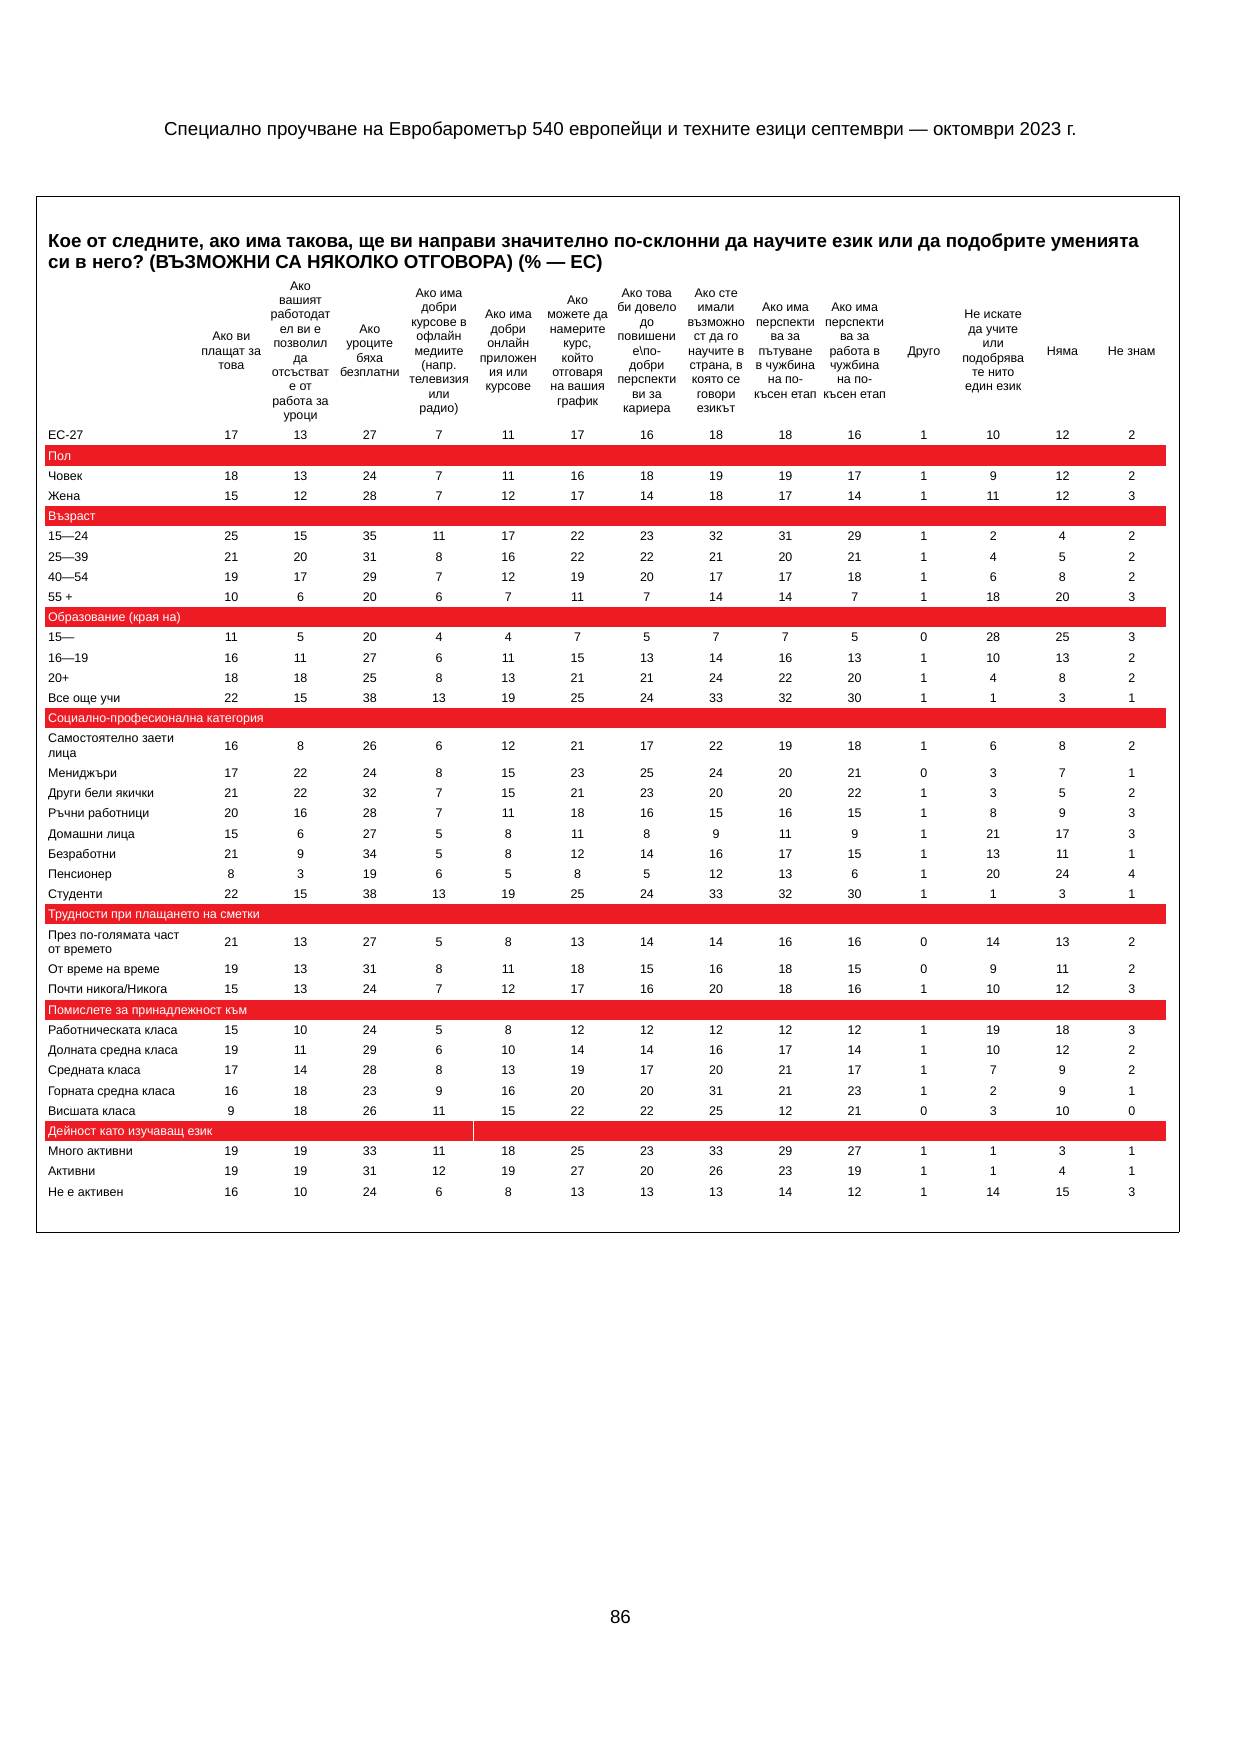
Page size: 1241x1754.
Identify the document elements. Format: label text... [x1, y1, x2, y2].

table_cell 16 [474, 1080, 543, 1101]
table_cell 2 [1097, 1040, 1166, 1060]
table_cell 18 [751, 979, 820, 999]
table_cell 2 [958, 526, 1028, 546]
table_cell 19 [196, 567, 266, 587]
table_cell [958, 445, 1028, 466]
table_cell 20 [751, 763, 820, 783]
table_cell 31 [335, 959, 404, 979]
table_cell 18 [958, 587, 1028, 607]
table_cell 7 [404, 425, 473, 445]
table_cell Социално-професионална категория [45, 708, 820, 728]
table_cell 17 [820, 466, 889, 486]
table_cell 7 [404, 803, 473, 823]
table_cell 10 [958, 425, 1028, 445]
table_cell 21 [543, 783, 612, 803]
table_cell Самостоятелно заети лица [45, 728, 196, 763]
table_cell 21 [820, 546, 889, 567]
table_cell 27 [335, 925, 404, 959]
table_cell 17 [543, 425, 612, 445]
table_cell 24 [681, 668, 751, 688]
table_cell [1097, 506, 1166, 526]
table_cell 14 [681, 587, 751, 607]
table_cell Възраст [45, 506, 751, 526]
table_cell 25 [1028, 627, 1097, 647]
table_cell 10 [1028, 1101, 1097, 1121]
table_cell 18 [1028, 1020, 1097, 1040]
table_cell 4 [958, 546, 1028, 567]
table_cell 7 [404, 486, 473, 506]
table_cell 15 [681, 803, 751, 823]
table_cell 7 [751, 627, 820, 647]
table_cell 17 [751, 1040, 820, 1060]
table_cell 1 [958, 884, 1028, 904]
table_cell 19 [751, 728, 820, 763]
table_cell 13 [612, 648, 681, 668]
table_cell 0 [889, 1101, 958, 1121]
table_cell 18 [820, 567, 889, 587]
table_cell 16 [681, 1040, 751, 1060]
table_cell Дейност като изучаващ език [45, 1121, 473, 1141]
table_cell 7 [543, 627, 612, 647]
table_cell 33 [681, 688, 751, 708]
table_cell [1097, 607, 1166, 627]
table_cell 5 [1028, 783, 1097, 803]
table_cell Все още учи [45, 688, 196, 708]
table_cell ЕС-27 [45, 425, 196, 445]
table_cell 1 [889, 783, 958, 803]
table_cell 0 [889, 925, 958, 959]
table_cell 12 [681, 1020, 751, 1040]
table_cell 7 [474, 587, 543, 607]
table_cell 19 [196, 1040, 266, 1060]
table_cell 17 [820, 1060, 889, 1080]
table_cell 8 [266, 728, 335, 763]
table_cell [1028, 1121, 1097, 1141]
table_cell 16 [196, 1181, 266, 1202]
table_cell [1028, 506, 1097, 526]
table_cell [958, 904, 1028, 924]
table_cell 13 [404, 688, 473, 708]
table_cell 6 [820, 864, 889, 884]
table_cell 16 [751, 803, 820, 823]
table_cell 19 [196, 1161, 266, 1181]
table_cell 10 [474, 1040, 543, 1060]
table_cell 24 [681, 763, 751, 783]
table_cell 24 [612, 688, 681, 708]
table_cell 11 [474, 466, 543, 486]
table_cell 22 [543, 1101, 612, 1121]
table_cell [820, 904, 889, 924]
table_cell [958, 708, 1028, 728]
table_cell 20 [681, 783, 751, 803]
table_cell 20 [958, 864, 1028, 884]
table_cell 33 [335, 1141, 404, 1161]
table_cell 16 [681, 844, 751, 864]
table_cell 25—39 [45, 546, 196, 567]
table_cell 12 [474, 728, 543, 763]
table_cell 8 [1028, 567, 1097, 587]
table_cell 35 [335, 526, 404, 546]
table_cell 0 [1097, 1101, 1166, 1121]
table_cell 27 [335, 824, 404, 844]
table_header Кое от следните, ако има такова, ще ви направи значително по-склонни да научите език или да подобрите уменията си в него? (ВЪЗМОЖНИ СА НЯКОЛКО ОТГОВОРА) (% — ЕС) [45, 227, 1166, 276]
table_cell 24 [335, 1181, 404, 1202]
table_cell 7 [612, 587, 681, 607]
table_cell Други бели якички [45, 783, 196, 803]
table_cell 5 [474, 864, 543, 884]
table_cell 18 [820, 728, 889, 763]
table_cell 17 [543, 979, 612, 999]
table_cell 6 [958, 728, 1028, 763]
table_cell 13 [958, 844, 1028, 864]
table_cell 4 [1097, 864, 1166, 884]
table_cell 3 [1097, 824, 1166, 844]
table_cell 1 [889, 546, 958, 567]
table_cell 8 [404, 668, 473, 688]
table_cell [1028, 904, 1097, 924]
table_cell 3 [266, 864, 335, 884]
table_cell 22 [543, 546, 612, 567]
table_cell 23 [820, 1080, 889, 1101]
table_cell 3 [1097, 979, 1166, 999]
table_cell 1 [889, 1020, 958, 1040]
table_cell 12 [474, 567, 543, 587]
table_cell 32 [681, 526, 751, 546]
table_cell 2 [1097, 466, 1166, 486]
table_cell 25 [612, 763, 681, 783]
table_cell 7 [1028, 763, 1097, 783]
table_cell 14 [681, 648, 751, 668]
table_cell 16 [751, 925, 820, 959]
table_cell 23 [335, 1080, 404, 1101]
table_cell 4 [1028, 526, 1097, 546]
table_cell 22 [543, 526, 612, 546]
table_cell 11 [543, 824, 612, 844]
table_cell 12 [474, 979, 543, 999]
table_cell 16—19 [45, 648, 196, 668]
table_cell 1 [889, 688, 958, 708]
table_cell 5 [404, 1020, 473, 1040]
table_cell Човек [45, 466, 196, 486]
table_cell 32 [751, 688, 820, 708]
table_cell 18 [612, 466, 681, 486]
table_cell 15 [820, 959, 889, 979]
table_cell 13 [266, 959, 335, 979]
table_cell 21 [196, 783, 266, 803]
table_cell 20 [612, 1161, 681, 1181]
table_cell 1 [958, 688, 1028, 708]
table_cell 4 [958, 668, 1028, 688]
table_cell 18 [751, 425, 820, 445]
table_cell 27 [820, 1141, 889, 1161]
table_cell 8 [958, 803, 1028, 823]
table_cell 21 [958, 824, 1028, 844]
table_cell 11 [266, 648, 335, 668]
table_cell Ако вашият работодател ви е позволил да отсъствате от работа за уроци [266, 276, 335, 425]
table_cell [1097, 445, 1166, 466]
table_cell 1 [958, 1161, 1028, 1181]
table_cell 15 [474, 783, 543, 803]
table_cell 20 [681, 979, 751, 999]
table_cell Жена [45, 486, 196, 506]
table_cell 29 [335, 567, 404, 587]
table_cell 13 [543, 925, 612, 959]
table_cell 20 [751, 546, 820, 567]
table_cell [958, 607, 1028, 627]
table_cell 12 [681, 864, 751, 884]
table_cell 23 [612, 526, 681, 546]
table_cell 13 [751, 864, 820, 884]
table_cell 1 [889, 1040, 958, 1060]
table_cell 19 [474, 1161, 543, 1181]
table_cell 14 [612, 486, 681, 506]
table_cell 22 [266, 783, 335, 803]
table_cell Горната средна класа [45, 1080, 196, 1101]
table_cell 4 [404, 627, 473, 647]
table_cell 5 [266, 627, 335, 647]
table_cell 3 [1028, 1141, 1097, 1161]
table_cell 9 [958, 959, 1028, 979]
table_cell 15 [196, 486, 266, 506]
table_cell 16 [820, 979, 889, 999]
table_cell 15— [45, 627, 196, 647]
table_cell Долната средна класа [45, 1040, 196, 1060]
table_cell Средната класа [45, 1060, 196, 1080]
table_cell 20 [1028, 587, 1097, 607]
table_cell 30 [820, 884, 889, 904]
table_cell 2 [1097, 668, 1166, 688]
table_cell 18 [196, 466, 266, 486]
table_cell [751, 1000, 820, 1020]
table_cell Ако можете да намерите курс, който отговаря на вашия график [543, 276, 612, 425]
table_cell 22 [196, 884, 266, 904]
table_cell 11 [1028, 844, 1097, 864]
table_cell 5 [404, 844, 473, 864]
table_cell 8 [474, 1020, 543, 1040]
table_cell 12 [1028, 979, 1097, 999]
table_cell 1 [889, 824, 958, 844]
table_cell [889, 708, 958, 728]
table_cell 3 [958, 783, 1028, 803]
table_cell 22 [196, 688, 266, 708]
table_cell [474, 1121, 543, 1141]
table_cell 2 [1097, 526, 1166, 546]
table_cell 9 [266, 844, 335, 864]
table_cell 7 [404, 783, 473, 803]
table_cell Пол [45, 445, 820, 466]
table_cell 13 [266, 425, 335, 445]
table_cell 16 [612, 425, 681, 445]
table_cell 21 [196, 546, 266, 567]
table_cell 2 [1097, 425, 1166, 445]
table_cell 15 [474, 763, 543, 783]
table_cell 21 [196, 844, 266, 864]
table_cell 15 [1028, 1181, 1097, 1202]
table_cell 3 [1097, 627, 1166, 647]
table_cell 31 [335, 1161, 404, 1181]
table_cell [612, 1121, 681, 1141]
table_cell 13 [266, 979, 335, 999]
table_cell 10 [266, 1020, 335, 1040]
table_cell 19 [474, 884, 543, 904]
table_cell 9 [1028, 1080, 1097, 1101]
table_cell 17 [612, 728, 681, 763]
table_cell 5 [612, 627, 681, 647]
table_cell 23 [543, 763, 612, 783]
table_cell 8 [196, 864, 266, 884]
table_cell 8 [612, 824, 681, 844]
table_cell 16 [681, 959, 751, 979]
table_cell 1 [889, 587, 958, 607]
table_cell 1 [1097, 884, 1166, 904]
table_cell Няма [1028, 276, 1097, 425]
table_cell 11 [543, 587, 612, 607]
table_cell 11 [196, 627, 266, 647]
table_cell 17 [751, 844, 820, 864]
table_cell 11 [404, 526, 473, 546]
table_cell 1 [1097, 688, 1166, 708]
table_cell 1 [889, 864, 958, 884]
table_cell 11 [958, 486, 1028, 506]
table_cell 21 [751, 1080, 820, 1101]
table_cell 22 [820, 783, 889, 803]
table_cell [820, 607, 889, 627]
table_cell 15 [543, 648, 612, 668]
table_cell 33 [681, 1141, 751, 1161]
table_cell 21 [612, 668, 681, 688]
table_cell 34 [335, 844, 404, 864]
table_cell [958, 506, 1028, 526]
table_cell Ако има перспектива за работа в чужбина на по-късен етап [820, 276, 889, 425]
table_cell 15 [196, 979, 266, 999]
table_cell [958, 1121, 1028, 1141]
table_cell Образование (края на) [45, 607, 751, 627]
table_cell 19 [196, 959, 266, 979]
table_cell 3 [958, 763, 1028, 783]
table_cell 1 [958, 1141, 1028, 1161]
table_cell 27 [335, 648, 404, 668]
table_cell Студенти [45, 884, 196, 904]
table_cell Ако това би довело до повишение\по-добри перспективи за кариера [612, 276, 681, 425]
table_cell 14 [543, 1040, 612, 1060]
table_cell 21 [681, 546, 751, 567]
table_cell [45, 276, 196, 425]
table_cell 12 [543, 844, 612, 864]
table_cell 25 [196, 526, 266, 546]
table_cell 5 [404, 925, 473, 959]
table_cell 17 [681, 567, 751, 587]
table_cell 13 [612, 1181, 681, 1202]
table_cell 26 [681, 1161, 751, 1181]
table_cell 20 [543, 1080, 612, 1101]
table_cell 25 [543, 1141, 612, 1161]
table_cell 7 [404, 466, 473, 486]
table_cell Домашни лица [45, 824, 196, 844]
table_cell 10 [196, 587, 266, 607]
table_cell Работническата класа [45, 1020, 196, 1040]
table_cell 2 [1097, 648, 1166, 668]
table_cell 16 [820, 425, 889, 445]
table_cell 11 [404, 1141, 473, 1161]
table_cell 24 [335, 763, 404, 783]
table_cell [889, 904, 958, 924]
table_cell 1 [889, 648, 958, 668]
table_cell 1 [889, 884, 958, 904]
table_cell 1 [1097, 763, 1166, 783]
table_cell [1097, 708, 1166, 728]
table_cell 12 [751, 1020, 820, 1040]
table_cell 3 [1097, 486, 1166, 506]
table_cell 1 [889, 1181, 958, 1202]
table_cell 12 [1028, 1040, 1097, 1060]
table_cell 17 [266, 567, 335, 587]
table_cell 15—24 [45, 526, 196, 546]
table_cell 17 [751, 567, 820, 587]
table_cell 1 [889, 1141, 958, 1161]
table_cell 28 [335, 803, 404, 823]
table_cell 33 [681, 884, 751, 904]
table_cell 14 [612, 925, 681, 959]
table_cell Ако уроците бяха безплатни [335, 276, 404, 425]
table_cell 22 [681, 728, 751, 763]
table_cell 18 [266, 1101, 335, 1121]
table_cell 11 [751, 824, 820, 844]
table_cell 2 [1097, 728, 1166, 763]
table_cell 17 [196, 425, 266, 445]
table_cell 15 [266, 884, 335, 904]
table_cell 19 [335, 864, 404, 884]
table_cell [543, 1121, 612, 1141]
table_cell 22 [751, 668, 820, 688]
table_cell 20 [335, 627, 404, 647]
table_cell 32 [751, 884, 820, 904]
table_cell 12 [1028, 466, 1097, 486]
table_cell 6 [404, 864, 473, 884]
table_cell 13 [474, 668, 543, 688]
table_cell 1 [889, 425, 958, 445]
table_cell 11 [474, 648, 543, 668]
table_cell 23 [612, 1141, 681, 1161]
table_cell През по-голямата част от времето [45, 925, 196, 959]
table_cell 24 [612, 884, 681, 904]
table_cell 21 [751, 1060, 820, 1080]
table_cell 11 [404, 1101, 473, 1121]
table_cell 1 [1097, 844, 1166, 864]
table_cell 20 [751, 783, 820, 803]
table_cell 9 [1028, 1060, 1097, 1080]
table_cell 13 [1028, 925, 1097, 959]
table_cell 17 [474, 526, 543, 546]
table_cell 1 [889, 728, 958, 763]
table_cell 1 [889, 526, 958, 546]
table_cell 12 [404, 1161, 473, 1181]
table_cell 10 [958, 648, 1028, 668]
table_cell 2 [1097, 783, 1166, 803]
table_cell 17 [543, 486, 612, 506]
table_cell 13 [1028, 648, 1097, 668]
table_cell 23 [751, 1161, 820, 1181]
table_cell 20+ [45, 668, 196, 688]
table_cell [1028, 445, 1097, 466]
table_cell 16 [474, 546, 543, 567]
table_cell 12 [820, 1181, 889, 1202]
table_cell Трудности при плащането на сметки [45, 904, 751, 924]
table_cell 1 [889, 803, 958, 823]
table_cell 0 [889, 763, 958, 783]
table_cell [820, 1121, 889, 1141]
table_cell [1097, 1000, 1166, 1020]
table_cell [1028, 607, 1097, 627]
table_cell 16 [196, 728, 266, 763]
table_cell 13 [543, 1181, 612, 1202]
table_cell 22 [612, 546, 681, 567]
table_cell Висшата класа [45, 1101, 196, 1121]
table_cell 9 [404, 1080, 473, 1101]
table_cell 26 [335, 1101, 404, 1121]
table_cell 22 [612, 1101, 681, 1121]
table_cell 13 [266, 925, 335, 959]
table_cell 7 [820, 587, 889, 607]
table_cell 16 [820, 925, 889, 959]
table_cell 30 [820, 688, 889, 708]
table_cell Ако има перспектива за пътуване в чужбина на по-късен етап [751, 276, 820, 425]
table_cell Много активни [45, 1141, 196, 1161]
table_cell [1097, 1121, 1166, 1141]
table_cell 15 [266, 526, 335, 546]
table_cell 8 [404, 1060, 473, 1080]
table_cell 18 [266, 1080, 335, 1101]
table_cell 28 [335, 1060, 404, 1080]
table_cell [751, 904, 820, 924]
table_cell 8 [404, 546, 473, 567]
table_cell 24 [335, 979, 404, 999]
table_cell 14 [958, 1181, 1028, 1202]
table_cell [1097, 904, 1166, 924]
table_cell 2 [958, 1080, 1028, 1101]
table_cell 55 + [45, 587, 196, 607]
table_cell 27 [335, 425, 404, 445]
table_cell 9 [196, 1101, 266, 1121]
table_cell Ръчни работници [45, 803, 196, 823]
table_cell 15 [196, 824, 266, 844]
table_cell 10 [958, 979, 1028, 999]
table_cell 7 [681, 627, 751, 647]
table_cell 8 [474, 1181, 543, 1202]
table_cell 20 [612, 567, 681, 587]
table_cell 1 [889, 1161, 958, 1181]
table_cell 20 [335, 587, 404, 607]
table_cell 6 [404, 1181, 473, 1202]
table_cell [820, 1000, 889, 1020]
table_cell 9 [958, 466, 1028, 486]
table_cell 14 [612, 1040, 681, 1060]
table_cell 8 [1028, 668, 1097, 688]
table_cell 18 [474, 1141, 543, 1161]
table_cell 7 [404, 567, 473, 587]
table_cell 1 [889, 844, 958, 864]
table_cell 18 [751, 959, 820, 979]
table_cell 5 [612, 864, 681, 884]
table_cell 20 [820, 668, 889, 688]
table_cell 15 [820, 844, 889, 864]
table_cell 25 [543, 688, 612, 708]
table_cell 31 [335, 546, 404, 567]
table_cell [751, 607, 820, 627]
table_cell 19 [474, 688, 543, 708]
table_cell 14 [266, 1060, 335, 1080]
table_cell [1028, 708, 1097, 728]
table_cell 24 [335, 466, 404, 486]
table_cell [751, 506, 820, 526]
table_cell 3 [1097, 803, 1166, 823]
table_cell 13 [474, 1060, 543, 1080]
table_cell 20 [612, 1080, 681, 1101]
table_cell Ако има добри курсове в офлайн медиите (напр. телевизия или радио) [404, 276, 473, 425]
table_cell [820, 708, 889, 728]
table_cell [820, 445, 889, 466]
table_cell 12 [474, 486, 543, 506]
table_cell 6 [404, 1040, 473, 1060]
table_cell 13 [681, 1181, 751, 1202]
table_cell Не знам [1097, 276, 1166, 425]
table_cell 11 [1028, 959, 1097, 979]
table_cell 17 [1028, 824, 1097, 844]
table_cell 24 [1028, 864, 1097, 884]
table_cell 1 [889, 668, 958, 688]
table_cell 1 [889, 1060, 958, 1080]
table_cell 5 [820, 627, 889, 647]
table_cell 18 [266, 668, 335, 688]
table_cell 21 [820, 1101, 889, 1121]
table_cell 14 [820, 1040, 889, 1060]
table_cell 29 [335, 1040, 404, 1060]
table_cell 4 [474, 627, 543, 647]
table_cell 5 [1028, 546, 1097, 567]
table_cell 16 [266, 803, 335, 823]
table_cell 23 [612, 783, 681, 803]
table_cell 9 [1028, 803, 1097, 823]
table_cell 16 [751, 648, 820, 668]
table_cell [889, 1121, 958, 1141]
table_cell [889, 1000, 958, 1020]
table_cell 8 [1028, 728, 1097, 763]
table_cell 13 [820, 648, 889, 668]
table_cell 1 [889, 486, 958, 506]
table_cell 1 [889, 567, 958, 587]
table_cell 18 [196, 668, 266, 688]
table_cell 18 [681, 425, 751, 445]
table_cell 17 [751, 486, 820, 506]
table_cell 24 [335, 1020, 404, 1040]
table_cell 11 [474, 803, 543, 823]
table_cell 6 [266, 587, 335, 607]
table_cell 19 [958, 1020, 1028, 1040]
table_cell 15 [820, 803, 889, 823]
table_cell 19 [196, 1141, 266, 1161]
table_cell Друго [889, 276, 958, 425]
table_cell 3 [1097, 1020, 1166, 1040]
table_cell 12 [543, 1020, 612, 1040]
table_cell 15 [474, 1101, 543, 1121]
table_cell 7 [404, 979, 473, 999]
table_cell [889, 445, 958, 466]
table_cell 20 [681, 1060, 751, 1080]
table_cell 14 [820, 486, 889, 506]
table_cell 19 [543, 1060, 612, 1080]
table_cell 12 [1028, 425, 1097, 445]
table_cell 25 [335, 668, 404, 688]
table_cell 2 [1097, 925, 1166, 959]
table_cell 3 [1097, 587, 1166, 607]
table_cell 18 [681, 486, 751, 506]
table_cell 16 [612, 803, 681, 823]
table_cell 8 [474, 844, 543, 864]
table_cell 28 [335, 486, 404, 506]
table_cell 19 [751, 466, 820, 486]
table_cell 19 [266, 1161, 335, 1181]
table_cell Безработни [45, 844, 196, 864]
table_cell 1 [1097, 1141, 1166, 1161]
table_cell 1 [889, 466, 958, 486]
table_cell 6 [404, 648, 473, 668]
table_cell [751, 1121, 820, 1141]
table_cell 21 [543, 728, 612, 763]
table_cell 2 [1097, 1060, 1166, 1080]
table_cell 3 [958, 1101, 1028, 1121]
table_cell 22 [266, 763, 335, 783]
table_cell 25 [681, 1101, 751, 1121]
table_cell Пенсионер [45, 864, 196, 884]
table_cell Ако ви плащат за това [196, 276, 266, 425]
table_cell Активни [45, 1161, 196, 1181]
table_cell 0 [889, 959, 958, 979]
table_cell 17 [196, 763, 266, 783]
table_cell [958, 1000, 1028, 1020]
table_cell 14 [681, 925, 751, 959]
table_cell 18 [543, 803, 612, 823]
table_cell 15 [612, 959, 681, 979]
table_cell 25 [543, 884, 612, 904]
table_cell Почти никога/Никога [45, 979, 196, 999]
table_cell 2 [1097, 959, 1166, 979]
table_cell 19 [266, 1141, 335, 1161]
table_cell [681, 1121, 751, 1141]
table_cell 19 [681, 466, 751, 486]
table_cell 8 [404, 763, 473, 783]
table_cell 9 [681, 824, 751, 844]
table_cell 13 [266, 466, 335, 486]
table_cell Не е активен [45, 1181, 196, 1202]
table_cell 10 [266, 1181, 335, 1202]
table_cell 16 [612, 979, 681, 999]
table_cell 26 [335, 728, 404, 763]
table_cell 14 [958, 925, 1028, 959]
table_cell 28 [958, 627, 1028, 647]
table_cell 11 [474, 959, 543, 979]
table_cell 17 [612, 1060, 681, 1080]
table_cell 8 [404, 959, 473, 979]
table_cell 4 [1028, 1161, 1097, 1181]
table_cell 31 [751, 526, 820, 546]
table_cell 27 [543, 1161, 612, 1181]
table_cell 0 [889, 627, 958, 647]
table_cell 19 [543, 567, 612, 587]
table_cell 31 [681, 1080, 751, 1101]
table_cell 29 [820, 526, 889, 546]
table_cell 5 [404, 824, 473, 844]
table_cell 15 [196, 1020, 266, 1040]
table_cell 17 [196, 1060, 266, 1080]
table_cell Ако има добри онлайн приложения или курсове [474, 276, 543, 425]
table_cell 3 [1097, 1181, 1166, 1202]
table_cell 2 [1097, 567, 1166, 587]
table_cell 6 [958, 567, 1028, 587]
table_cell 14 [751, 1181, 820, 1202]
table_cell 1 [889, 1080, 958, 1101]
table_cell [820, 506, 889, 526]
table_cell 11 [266, 1040, 335, 1060]
table_cell 3 [1028, 688, 1097, 708]
table_cell 12 [612, 1020, 681, 1040]
table_cell 16 [196, 1080, 266, 1101]
table_cell 12 [820, 1020, 889, 1040]
table_cell 12 [1028, 486, 1097, 506]
table_cell 29 [751, 1141, 820, 1161]
table_cell 16 [543, 466, 612, 486]
table_cell 10 [958, 1040, 1028, 1060]
table_cell [1028, 1000, 1097, 1020]
table_cell От време на време [45, 959, 196, 979]
table_cell 8 [543, 864, 612, 884]
table_cell 12 [266, 486, 335, 506]
table_cell Ако сте имали възможност да го научите в страна, в която се говори езикът [681, 276, 751, 425]
table_cell [889, 607, 958, 627]
table_cell 1 [889, 979, 958, 999]
table_cell 1 [1097, 1080, 1166, 1101]
table_cell 21 [820, 763, 889, 783]
table_cell 40—54 [45, 567, 196, 587]
table_cell 1 [1097, 1161, 1166, 1181]
table_cell 7 [958, 1060, 1028, 1080]
table_cell 14 [612, 844, 681, 864]
table_cell 6 [266, 824, 335, 844]
table_cell 20 [266, 546, 335, 567]
table_cell 32 [335, 783, 404, 803]
table_cell 9 [820, 824, 889, 844]
table_cell Не искате да учите или подобрявате нито един език [958, 276, 1028, 425]
table_cell 13 [404, 884, 473, 904]
table_cell 8 [474, 824, 543, 844]
table_cell 38 [335, 688, 404, 708]
table_cell 15 [266, 688, 335, 708]
table_cell 16 [196, 648, 266, 668]
table_cell 11 [474, 425, 543, 445]
table_cell 6 [404, 728, 473, 763]
table_cell Мениджъри [45, 763, 196, 783]
table_cell 20 [196, 803, 266, 823]
table_cell 6 [404, 587, 473, 607]
table_cell 21 [543, 668, 612, 688]
table_cell 38 [335, 884, 404, 904]
table_cell [889, 506, 958, 526]
table_cell 12 [751, 1101, 820, 1121]
table_cell 8 [474, 925, 543, 959]
table_cell 18 [543, 959, 612, 979]
table_cell 2 [1097, 546, 1166, 567]
table_cell 21 [196, 925, 266, 959]
table_cell Помислете за принадлежност към [45, 1000, 751, 1020]
table_cell 14 [751, 587, 820, 607]
table_cell 3 [1028, 884, 1097, 904]
table_cell 19 [820, 1161, 889, 1181]
